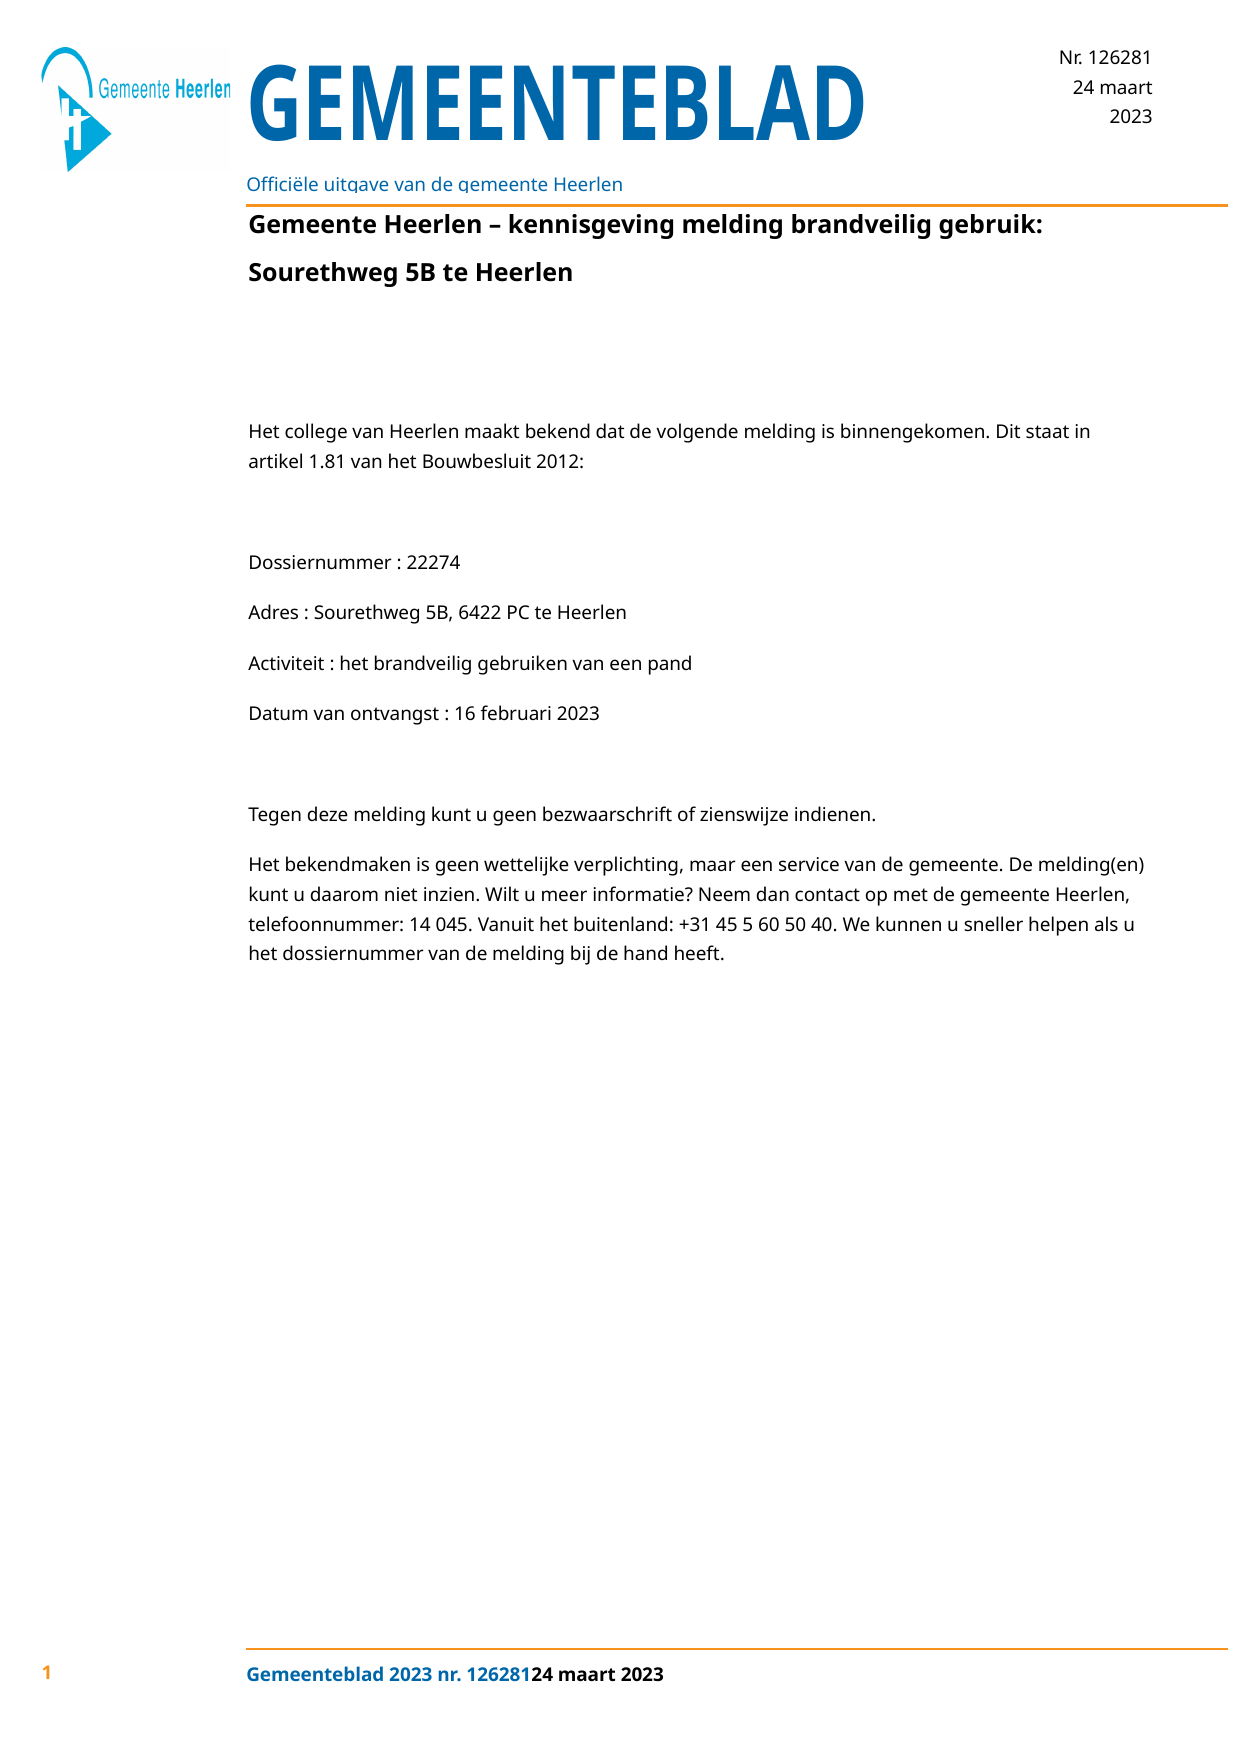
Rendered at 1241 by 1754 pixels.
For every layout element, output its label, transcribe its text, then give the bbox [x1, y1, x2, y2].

text Dossiernummer : 22274 [248, 549, 1152, 575]
text Activiteit : het brandveilig gebruiken van een pand [248, 650, 1152, 676]
text Het college van Heerlen maakt bekend dat de volgende melding is binnengekomen. Dit staat in artikel 1.81 van het Bouwbesluit 2012: [248, 419, 1152, 474]
picture [41, 47, 231, 172]
text Datum van ontvangst : 16 februari 2023 [248, 700, 1152, 726]
text Gemeente Heerlen – kennisgeving melding brandveilig gebruik: Sourethweg 5B te Heerlen [248, 207, 1152, 288]
picture [41, 47, 59, 70]
text Het bekendmaken is geen wettelijke verplichting, maar een service van de gemeente. De melding(en) kunt u daarom niet inzien. Wilt u meer informatie? Neem dan contact op met de gemeente Heerlen, telefoonnummer: 14 045. Vanuit het buitenland: +31 45 5 60 50 40. We kunnen u sneller helpen als u het dossiernummer van de melding bij de hand heeft. [248, 852, 1152, 966]
text Adres : Sourethweg 5B, 6422 PC te Heerlen [248, 599, 1152, 625]
text Tegen deze melding kunt u geen bezwaarschrift of zienswijze indienen. [248, 801, 1152, 827]
